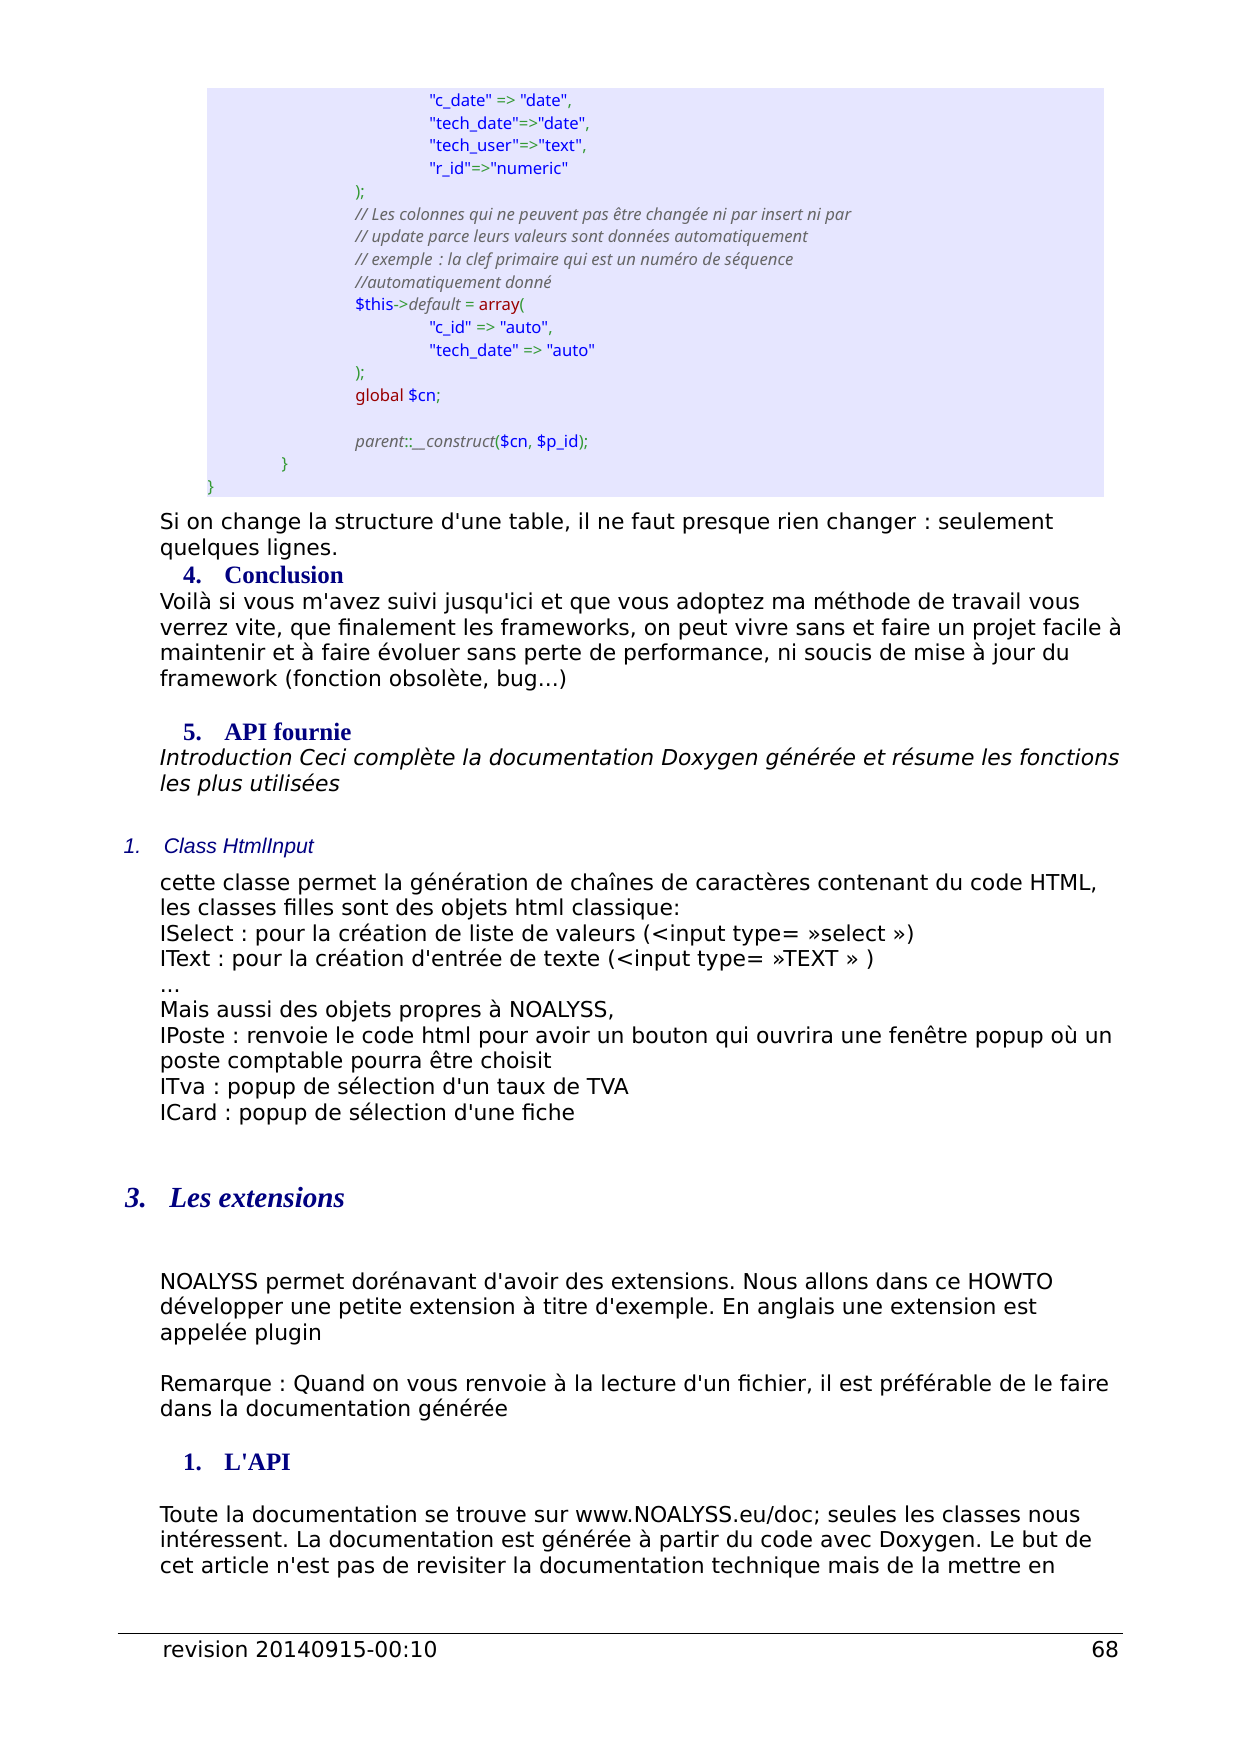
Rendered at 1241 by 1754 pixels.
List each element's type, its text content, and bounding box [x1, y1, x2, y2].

text Voilà si vous m'avez suivi jusqu'ici et que vous adoptez ma méthode de travail vous verrez vite, que finalement les frameworks, on peut vivre sans et faire un projet facile à maintenir et à faire évoluer sans perte de performance, ni soucis de mise à jour du framework (fonction obsolète, bug...) [159, 589, 1123, 691]
subtitle API fournie [177, 717, 1123, 745]
text Si on change la structure d'une table, il ne faut presque rien changer : seulement quelques lignes. [159, 509, 1123, 560]
text IPoste : renvoie le code html pour avoir un bouton qui ouvrira une fenêtre popup où un poste comptable pourra être choisit [159, 1023, 1123, 1074]
subtitle Conclusion [177, 560, 1123, 589]
text cette classe permet la génération de chaînes de caractères contenant du code HTML, les classes filles sont des objets html classique: [159, 870, 1123, 921]
text Toute la documentation se trouve sur www.NOALYSS.eu/doc; seules les classes nous intéressent. La documentation est générée à partir du code avec Doxygen. Le but de cet article n'est pas de revisiter la documentation technique mais de la mettre en [159, 1476, 1123, 1578]
text NOALYSS permet dorénavant d'avoir des extensions. Nous allons dans ce HOWTO développer une petite extension à titre d'exemple. En anglais une extension est appelée plugin Remarque : Quand on vous renvoie à la lecture d'un fichier, il est préférable de le faire dans la documentation générée [159, 1243, 1123, 1422]
text Introduction Ceci complète la documentation Doxygen générée et résume les fonctions les plus utilisées [159, 745, 1123, 796]
text ICard : popup de sélection d'une fiche [159, 1100, 1123, 1125]
text ITva : popup de sélection d'un taux de TVA [159, 1074, 1123, 1100]
text ISelect : pour la création de liste de valeurs (<input type= »select ») [159, 921, 1123, 947]
text Mais aussi des objets propres à NOALYSS, [159, 998, 1123, 1023]
text ... [159, 972, 1123, 998]
subtitle Class HtmlInput [117, 834, 1123, 858]
text IText : pour la création d'entrée de texte (<input type= »TEXT » ) [159, 947, 1123, 972]
subtitle L'API [177, 1447, 1123, 1476]
text "c_date" => "date", "tech_date"=>"date", "tech_user"=>"text", "r_id"=>"numeric" ); // Les colonnes qui ne peuvent pas être changée ni par insert ni par // update parce leurs valeurs sont données automatiquement // exemple : la clef primaire qui est un numéro de séquence //automatiquement donné $this->default = array( "c_id" => "auto", "tech_date" => "auto" ); global $cn; parent::__construct($cn, $p_id); } } [207, 88, 1104, 497]
subtitle Les extensions [117, 1180, 1123, 1214]
